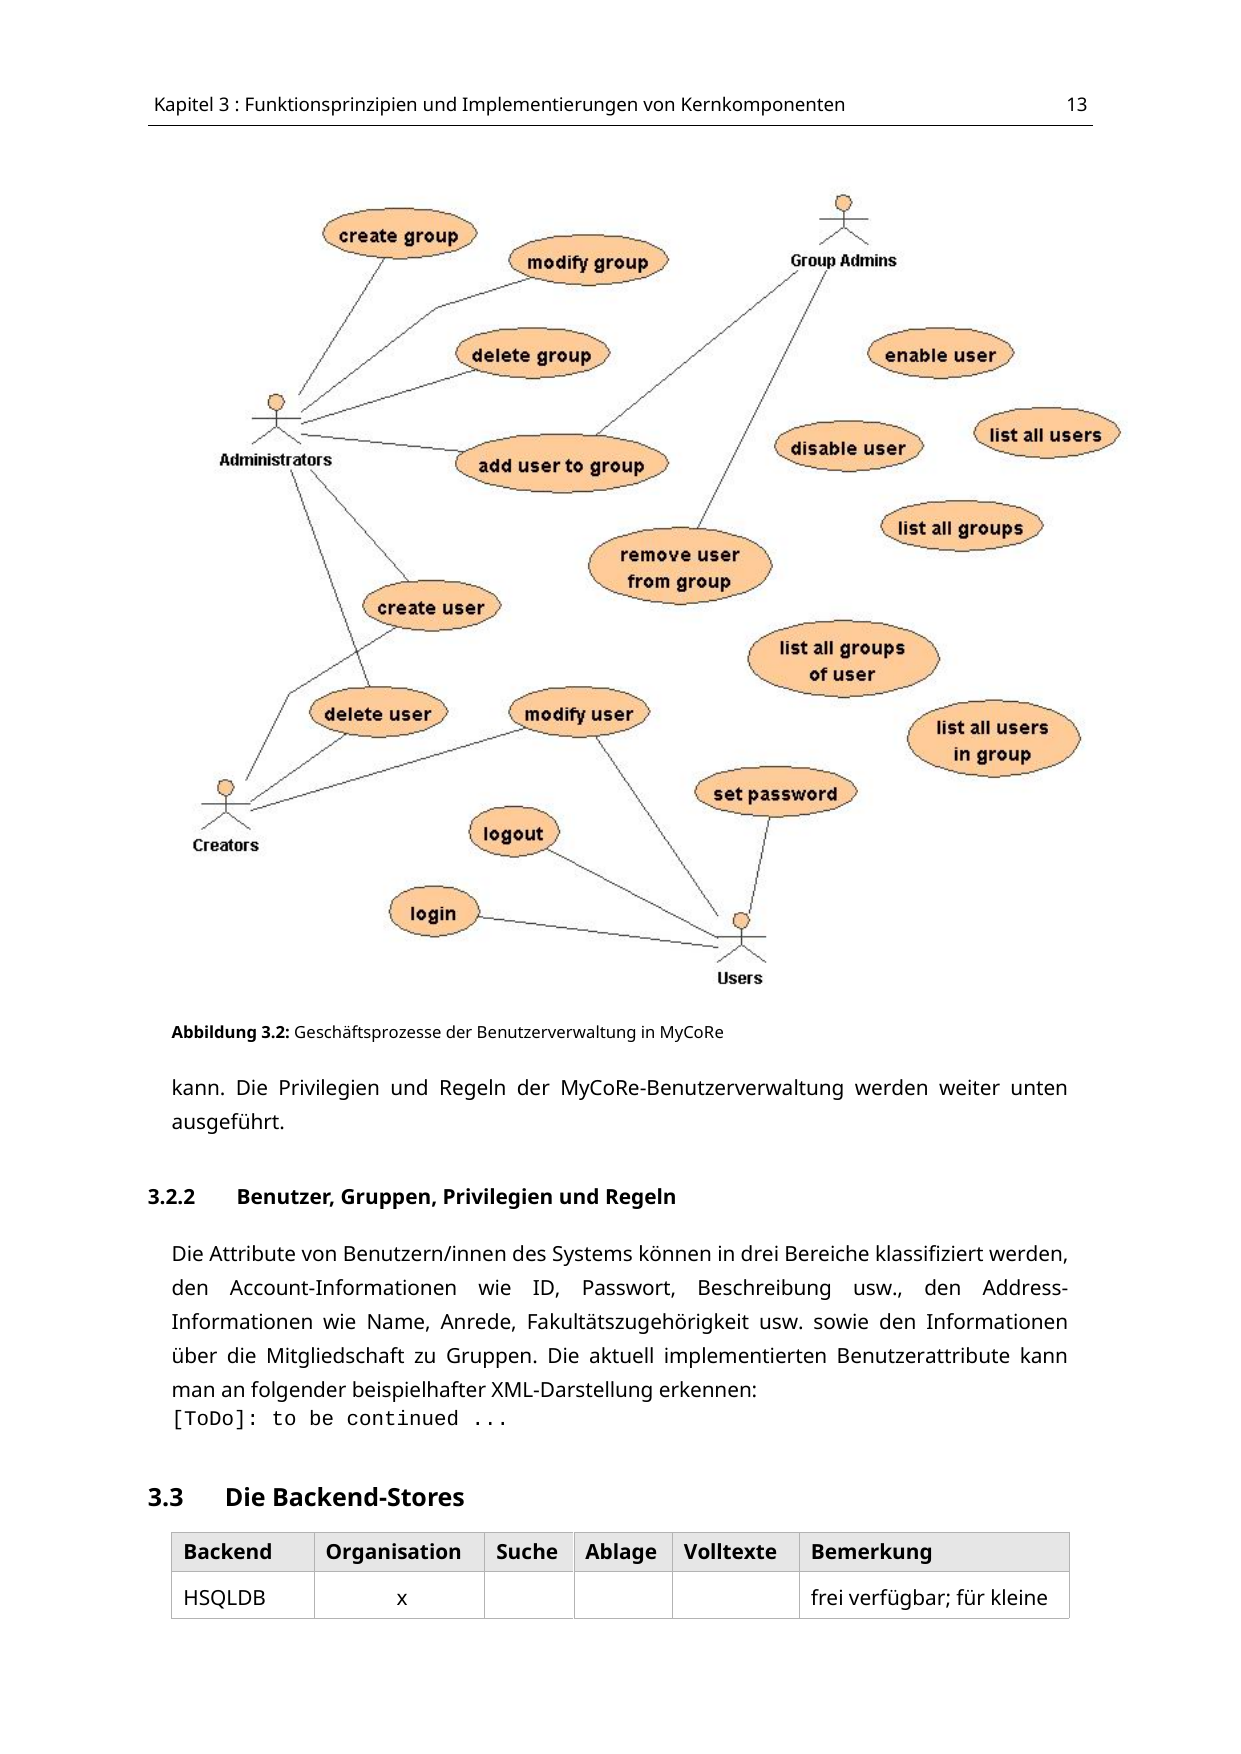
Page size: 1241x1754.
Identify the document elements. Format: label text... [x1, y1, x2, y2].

text Die Attribute von Benutzern/innen des Systems können in drei Bereiche klassifiziert werden, den Account-Informationen wie ID, Passwort, Beschreibung usw., den Address-Informationen wie Name, Anrede, Fakultätszugehörigkeit usw. sowie den Informationen über die Mitgliedschaft zu Gruppen. Die aktuell implementierten Benutzerattribute kann man an folgender beispielhafter XML-Darstellung erkennen: [ToDo]: to be continued ... [171, 1239, 1069, 1431]
table_cell [575, 1572, 672, 1618]
table_header Organisation [315, 1533, 484, 1571]
table_cell frei verfügbar; für kleine [800, 1572, 1069, 1618]
text kann. Die Privilegien und Regeln der MyCoRe-Benutzerverwaltung werden weiter unten ausgeführt. [148, 148, 1152, 1135]
table_cell HSQLDB [172, 1572, 314, 1618]
text Abbildung 3.2: Geschäftsprozesse der Benutzerverwaltung in MyCoRe [171, 1016, 1128, 1044]
table_header Bemerkung [800, 1533, 1069, 1571]
table_header Ablage [575, 1533, 672, 1571]
table_cell x [315, 1572, 484, 1618]
subtitle Die Backend-Stores [148, 1479, 1092, 1513]
table_header Volltexte [673, 1533, 799, 1571]
subtitle Benutzer, Gruppen, Privilegien und Regeln [148, 1182, 1092, 1210]
picture [171, 176, 1149, 1016]
table_cell [673, 1572, 799, 1618]
table_cell [485, 1572, 573, 1618]
table_header Backend [172, 1533, 314, 1571]
table_header Suche [485, 1533, 573, 1571]
